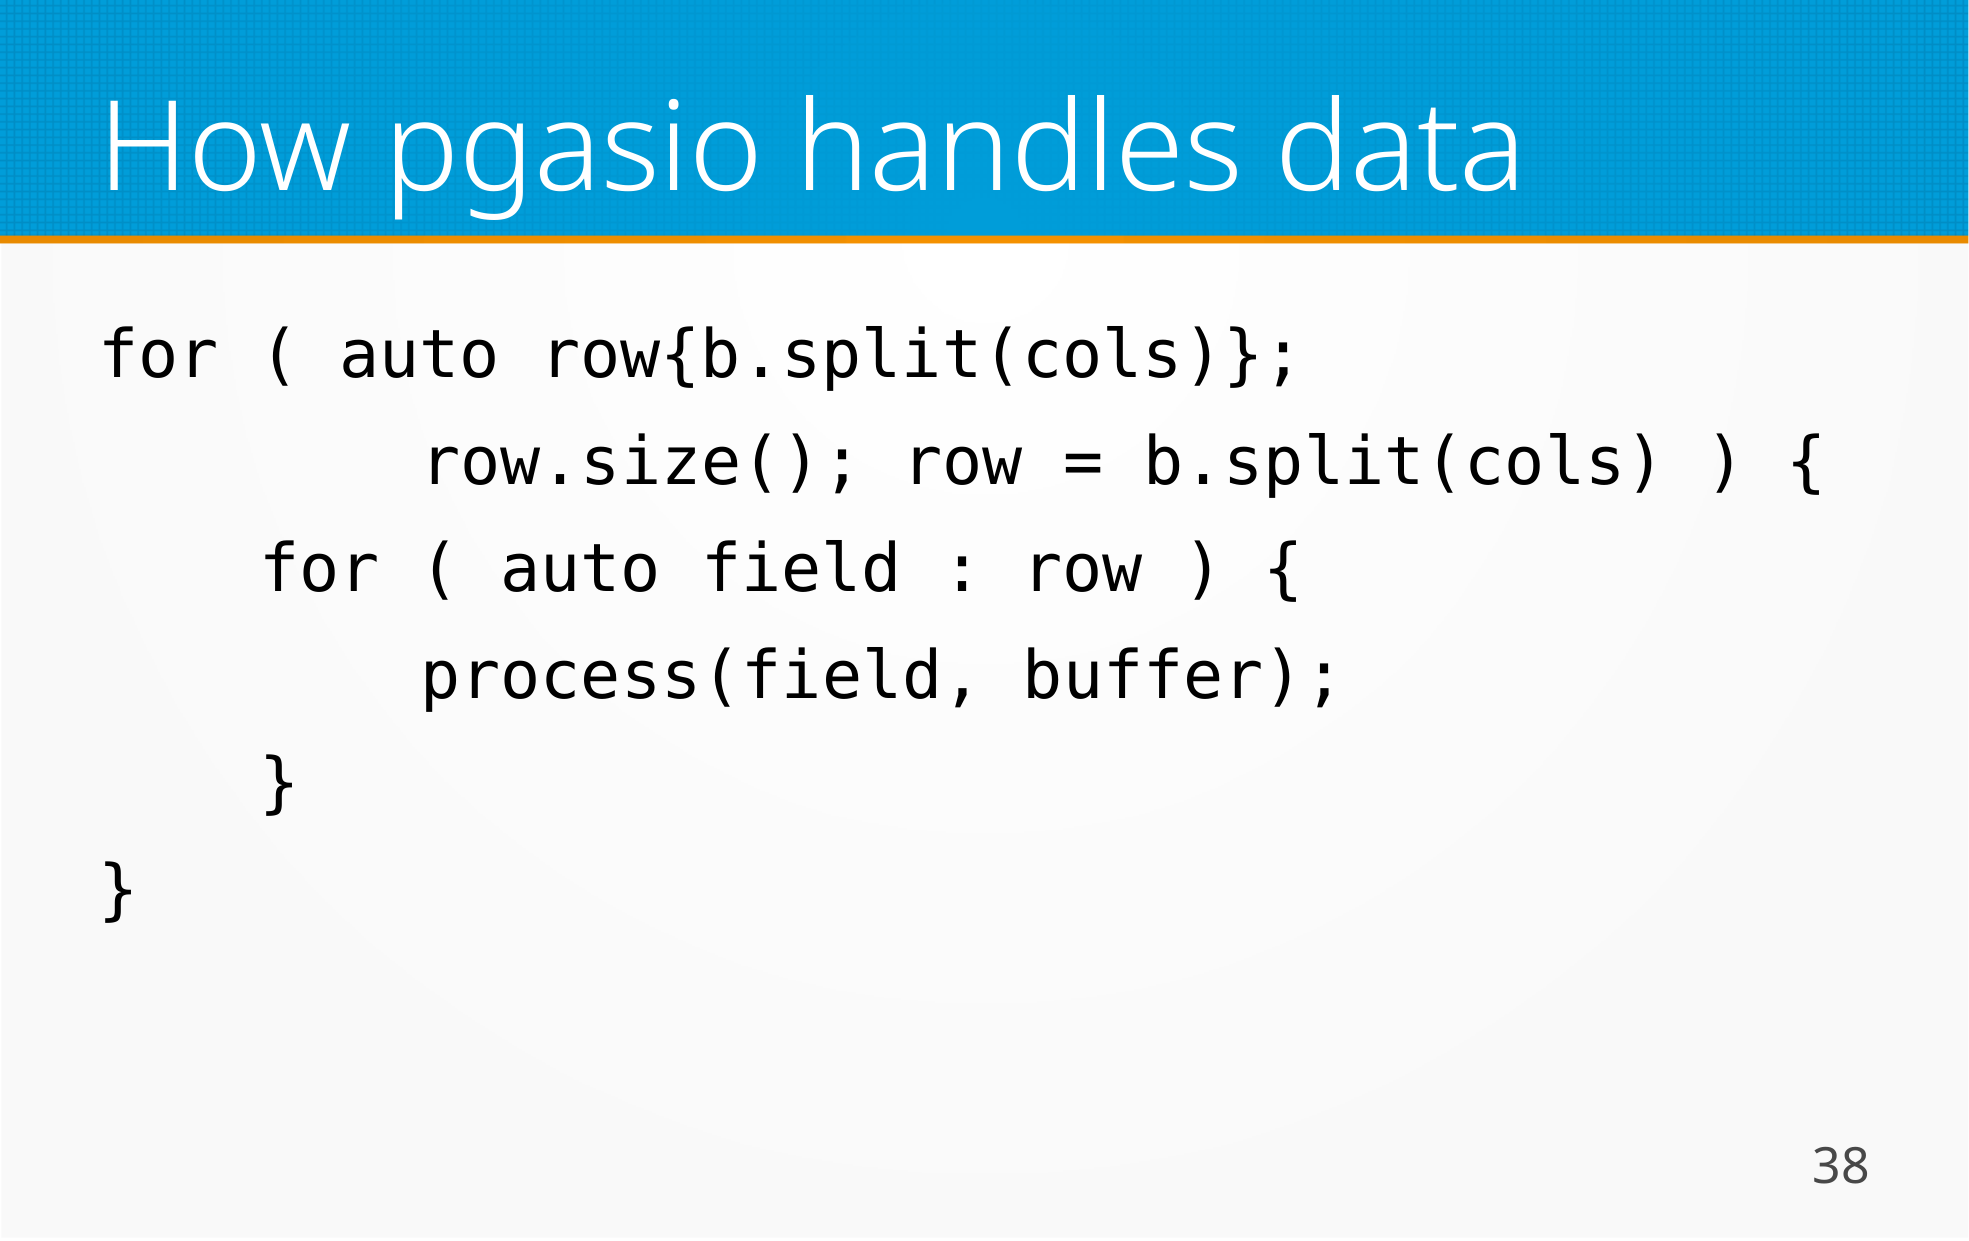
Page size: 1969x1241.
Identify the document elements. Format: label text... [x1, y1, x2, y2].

picture [0, 236, 1969, 1241]
list for ( auto row{b.split(cols)}; row.size(); row = b.split(cols) ) { for ( auto field : row ) { process(field, buffer); } } [98, 315, 1861, 1081]
title How pgasio handles data [98, 19, 1870, 227]
